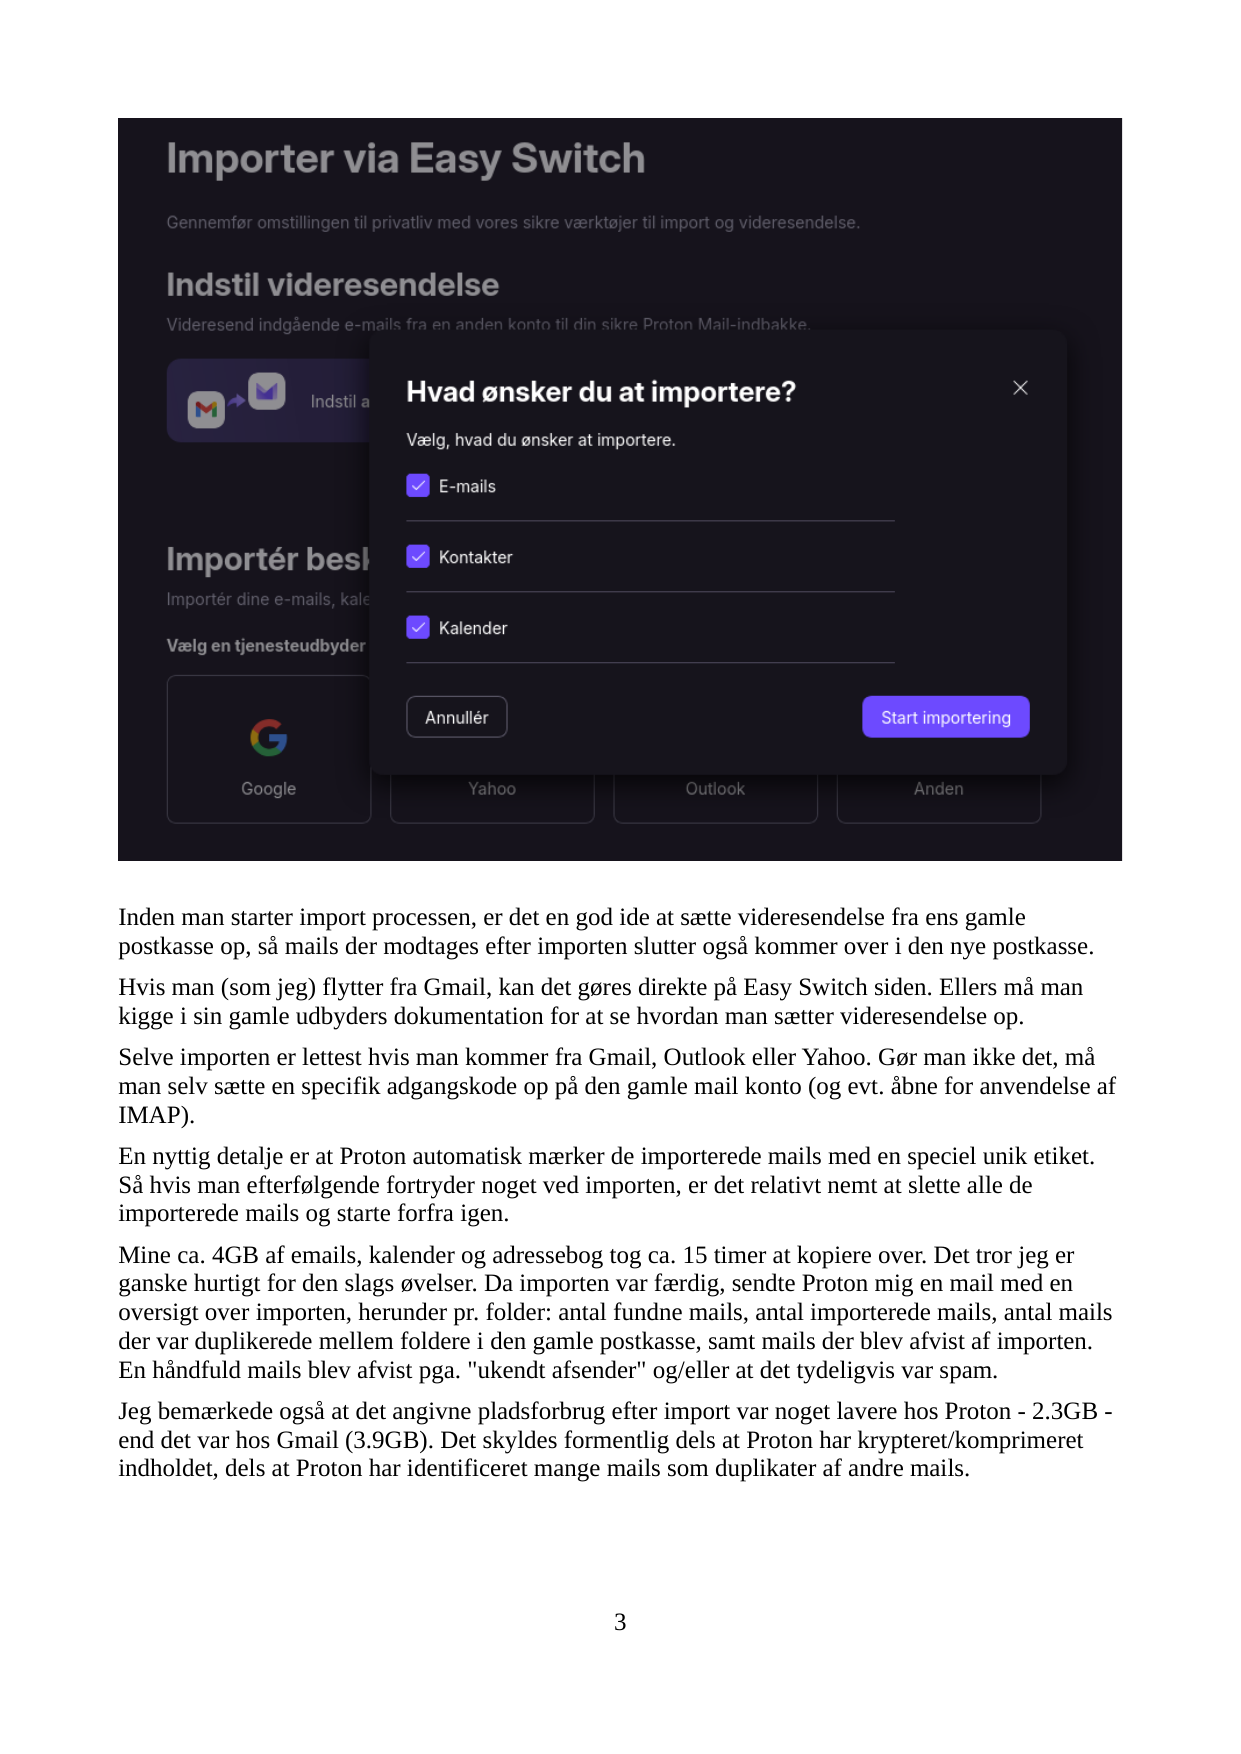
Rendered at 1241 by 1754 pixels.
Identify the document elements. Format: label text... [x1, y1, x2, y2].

text Jeg bemærkede også at det angivne pladsforbrug efter import var noget lavere hos Proton - 2.3GB - end det var hos Gmail (3.9GB). Det skyldes formentlig dels at Proton har krypteret/komprimeret indholdet, dels at Proton har identificeret mange mails som duplikater af andre mails. [118, 1396, 1122, 1482]
text En nyttig detalje er at Proton automatisk mærker de importerede mails med en speciel unik etiket. Så hvis man efterfølgende fortryder noget ved importen, er det relativt nemt at slette alle de importerede mails og starte forfra igen. [118, 1141, 1122, 1227]
text Hvis man (som jeg) flytter fra Gmail, kan det gøres direkte på Easy Switch siden. Ellers må man kigge i sin gamle udbyders dokumentation for at se hvordan man sætter videresendelse op. [118, 972, 1122, 1030]
text Inden man starter import processen, er det en god ide at sætte videresendelse fra ens gamle postkasse op, så mails der modtages efter importen slutter også kommer over i den nye postkasse. [118, 902, 1122, 960]
text Selve importen er lettest hvis man kommer fra Gmail, Outlook eller Yahoo. Gør man ikke det, må man selv sætte en specifik adgangskode op på den gamle mail konto (og evt. åbne for anvendelse af IMAP). [118, 1042, 1122, 1128]
text Mine ca. 4GB af emails, kalender og adressebog tog ca. 15 timer at kopiere over. Det tror jeg er ganske hurtigt for den slags øvelser. Da importen var færdig, sendte Proton mig en mail med en oversigt over importen, herunder pr. folder: antal fundne mails, antal importerede mails, antal mails der var duplikerede mellem foldere i den gamle postkasse, samt mails der blev afvist af importen. En håndfuld mails blev afvist pga. "ukendt afsender" og/eller at det tydeligvis var spam. [118, 1240, 1122, 1383]
